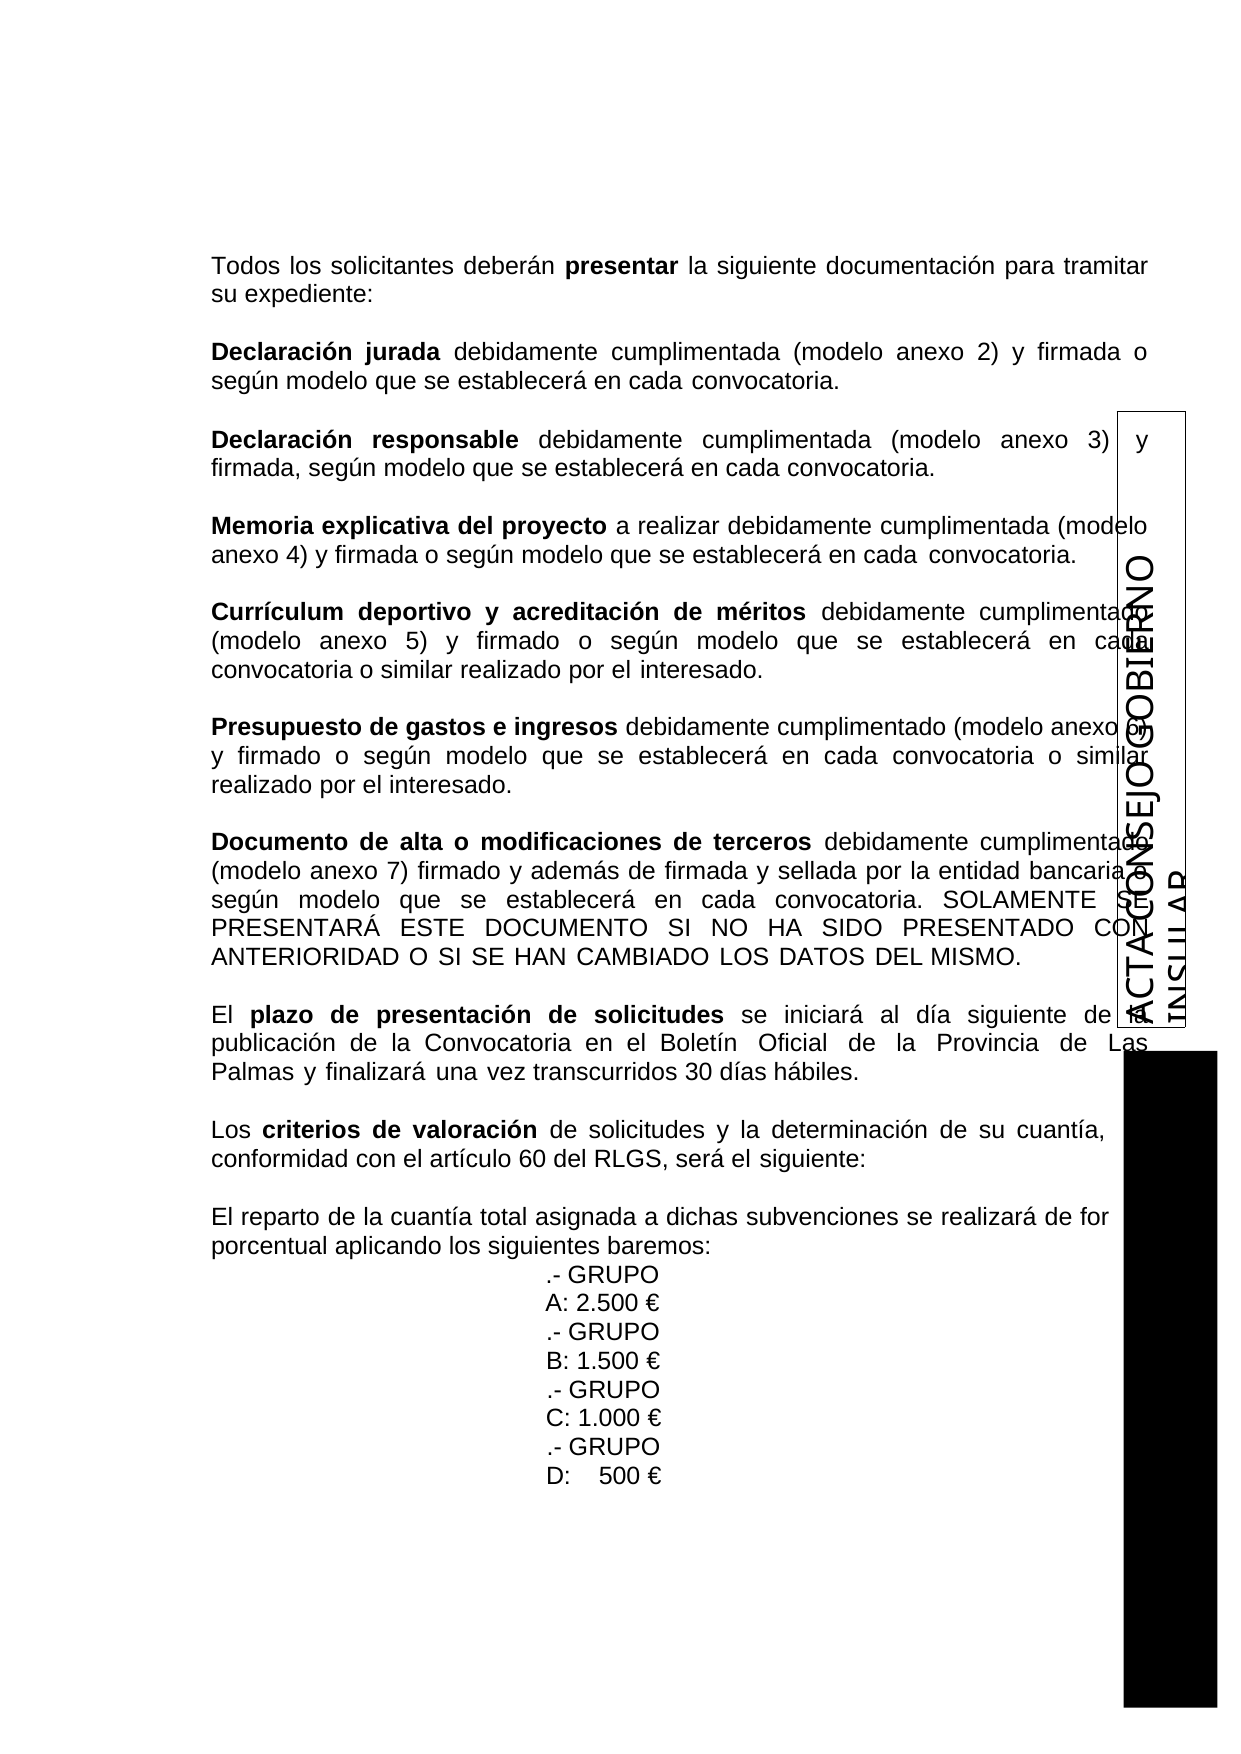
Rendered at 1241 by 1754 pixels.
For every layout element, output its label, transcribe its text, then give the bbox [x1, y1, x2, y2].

text .- GRUPO A: 2.500 € [545, 1260, 660, 1317]
text El reparto de la cuantía total asignada a dichas subvenciones se realizará de for porcentual aplicando los siguientes baremos: [211, 1202, 1123, 1260]
text Los criterios de valoración de solicitudes y la determinación de su cuantía, conformidad con el artículo 60 del RLGS, será el siguiente: [211, 1115, 1123, 1172]
text Presupuesto de gastos e ingresos debidamente cumplimentado (modelo anexo 6) y firmado o según modelo que se establecerá en cada convocatoria o similar realizado por el interesado. [211, 712, 1148, 798]
text Todos los solicitantes deberán presentar la siguiente documentación para tramitar su expediente: [211, 251, 1149, 308]
text .- GRUPO D: 500 € [545, 1432, 662, 1490]
text Declaración responsable debidamente cumplimentada (modelo anexo 3) y firmada, según modelo que se establecerá en cada convocatoria. [211, 424, 1148, 482]
text ACTA CONSEJO GOBIERNO INSULAR [1118, 414, 1183, 1027]
text Memoria explicativa del proyecto a realizar debidamente cumplimentada (modelo anexo 4) y firmada o según modelo que se establecerá en cada convocatoria. [211, 511, 1148, 568]
text El plazo de presentación de solicitudes se iniciará al día siguiente de la publicación de la Convocatoria en el Boletín Oficial de la Provincia de Las Palmas y finalizará una vez transcurridos 30 días hábiles. [211, 1000, 1148, 1086]
text Declaración jurada debidamente cumplimentada (modelo anexo 2) y firmada o según modelo que se establecerá en cada convocatoria. [211, 337, 1149, 395]
text Currículum deportivo y acreditación de méritos debidamente cumplimentado (modelo anexo 5) y firmado o según modelo que se establecerá en cada convocatoria o similar realizado por el interesado. [211, 597, 1149, 683]
text .- GRUPO B: 1.500 € [545, 1317, 660, 1375]
text .- GRUPO C: 1.000 € [545, 1375, 662, 1432]
text Documento de alta o modificaciones de terceros debidamente cumplimentado (modelo anexo 7) firmado y además de firmada y sellada por la entidad bancaria o según modelo que se establecerá en cada convocatoria. SOLAMENTE SE PRESENTARÁ ESTE DOCUMENTO SI NO HA SIDO PRESENTADO CON ANTERIORIDAD O SI SE HAN CAMBIADO LOS DATOS DEL MISMO. [211, 827, 1149, 971]
